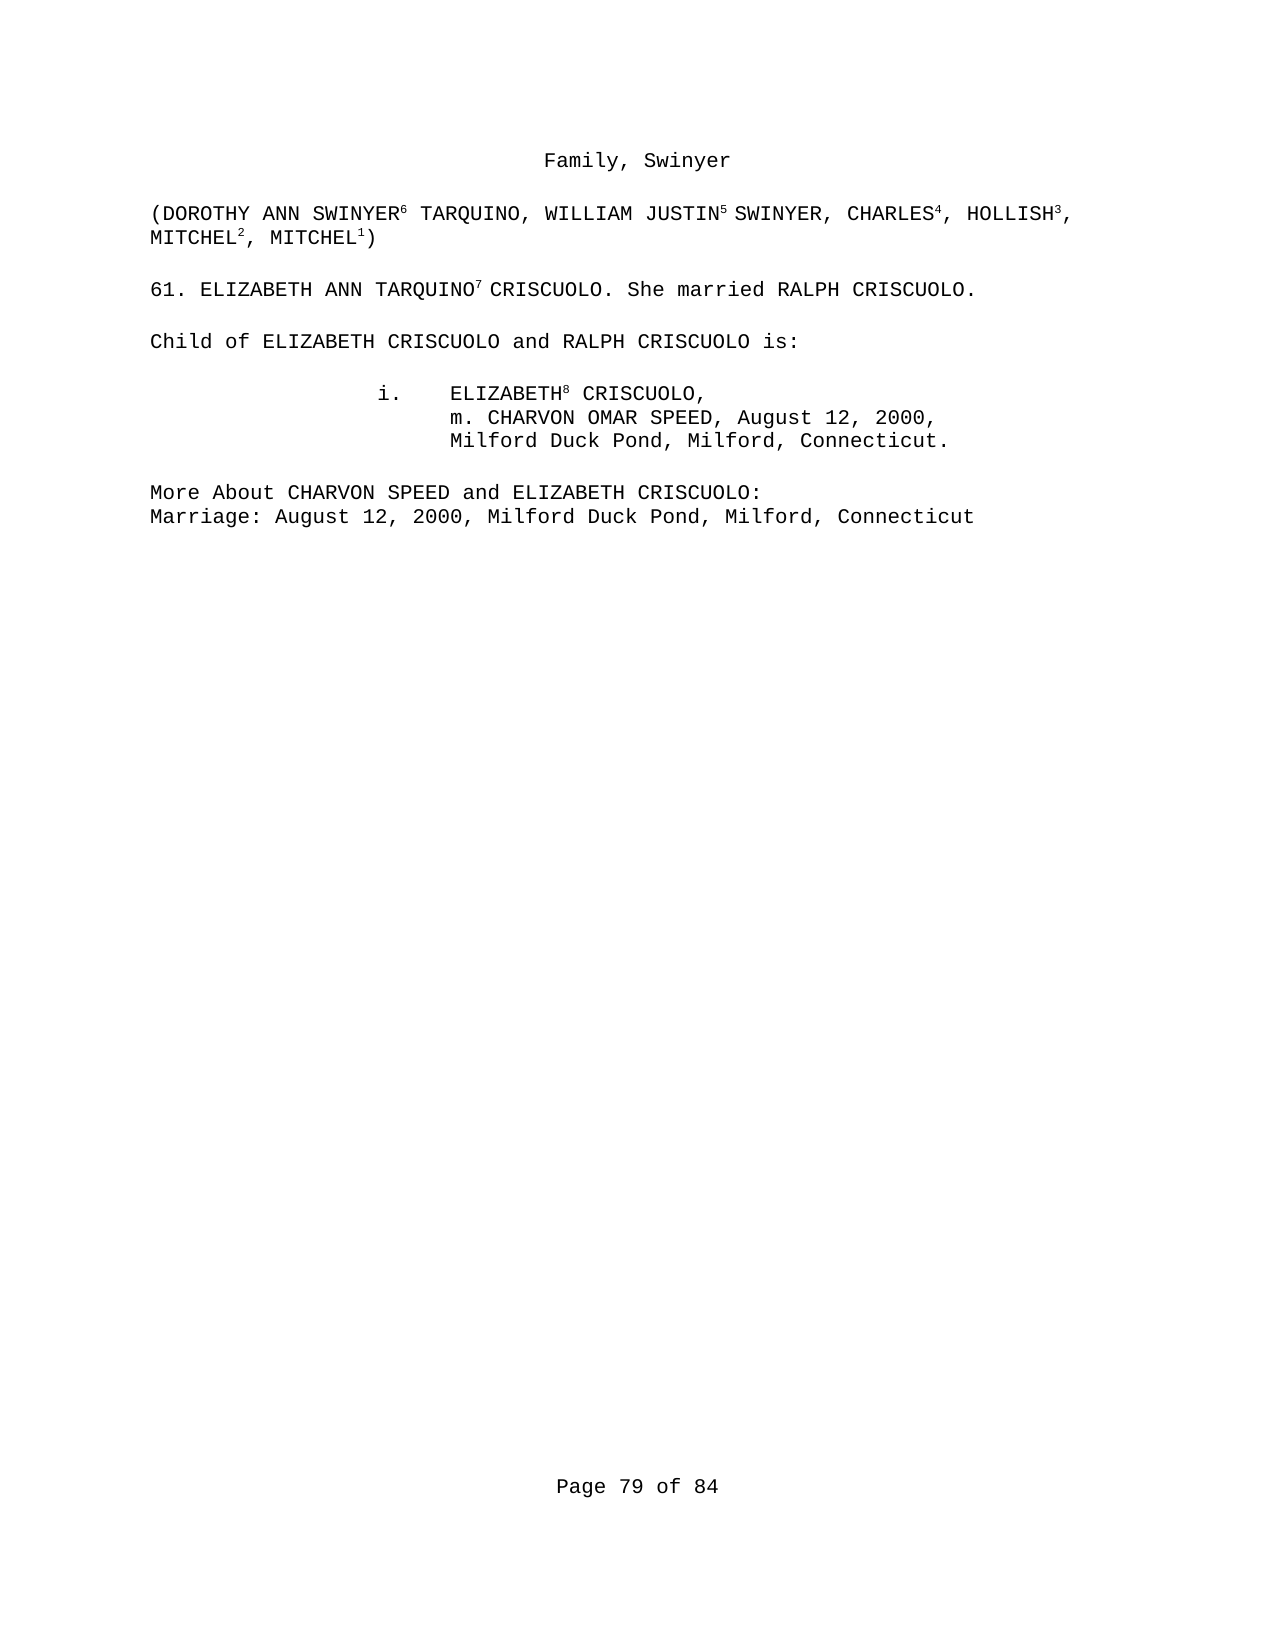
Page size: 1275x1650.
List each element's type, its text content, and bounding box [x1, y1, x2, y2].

text 61. ELIZABETH ANN TARQUINO7 CRISCUOLO. She married RALPH CRISCUOLO. [150, 279, 1125, 302]
text More About CHARVON SPEED and ELIZABETH CRISCUOLO: [150, 482, 1125, 506]
text Milford Duck Pond, Milford, Connecticut. [150, 430, 1125, 454]
text i. ELIZABETH8 CRISCUOLO, [150, 383, 1125, 407]
text Child of ELIZABETH CRISCUOLO and RALPH CRISCUOLO is: [150, 331, 1125, 354]
text m. CHARVON OMAR SPEED, August 12, 2000, [150, 407, 1125, 430]
text (DOROTHY ANN SWINYER6 TARQUINO, WILLIAM JUSTIN5 SWINYER, CHARLES4, HOLLISH3, MITCHEL2, MITCHEL1) [150, 203, 1125, 250]
text Marriage: August 12, 2000, Milford Duck Pond, Milford, Connecticut [150, 506, 1125, 530]
